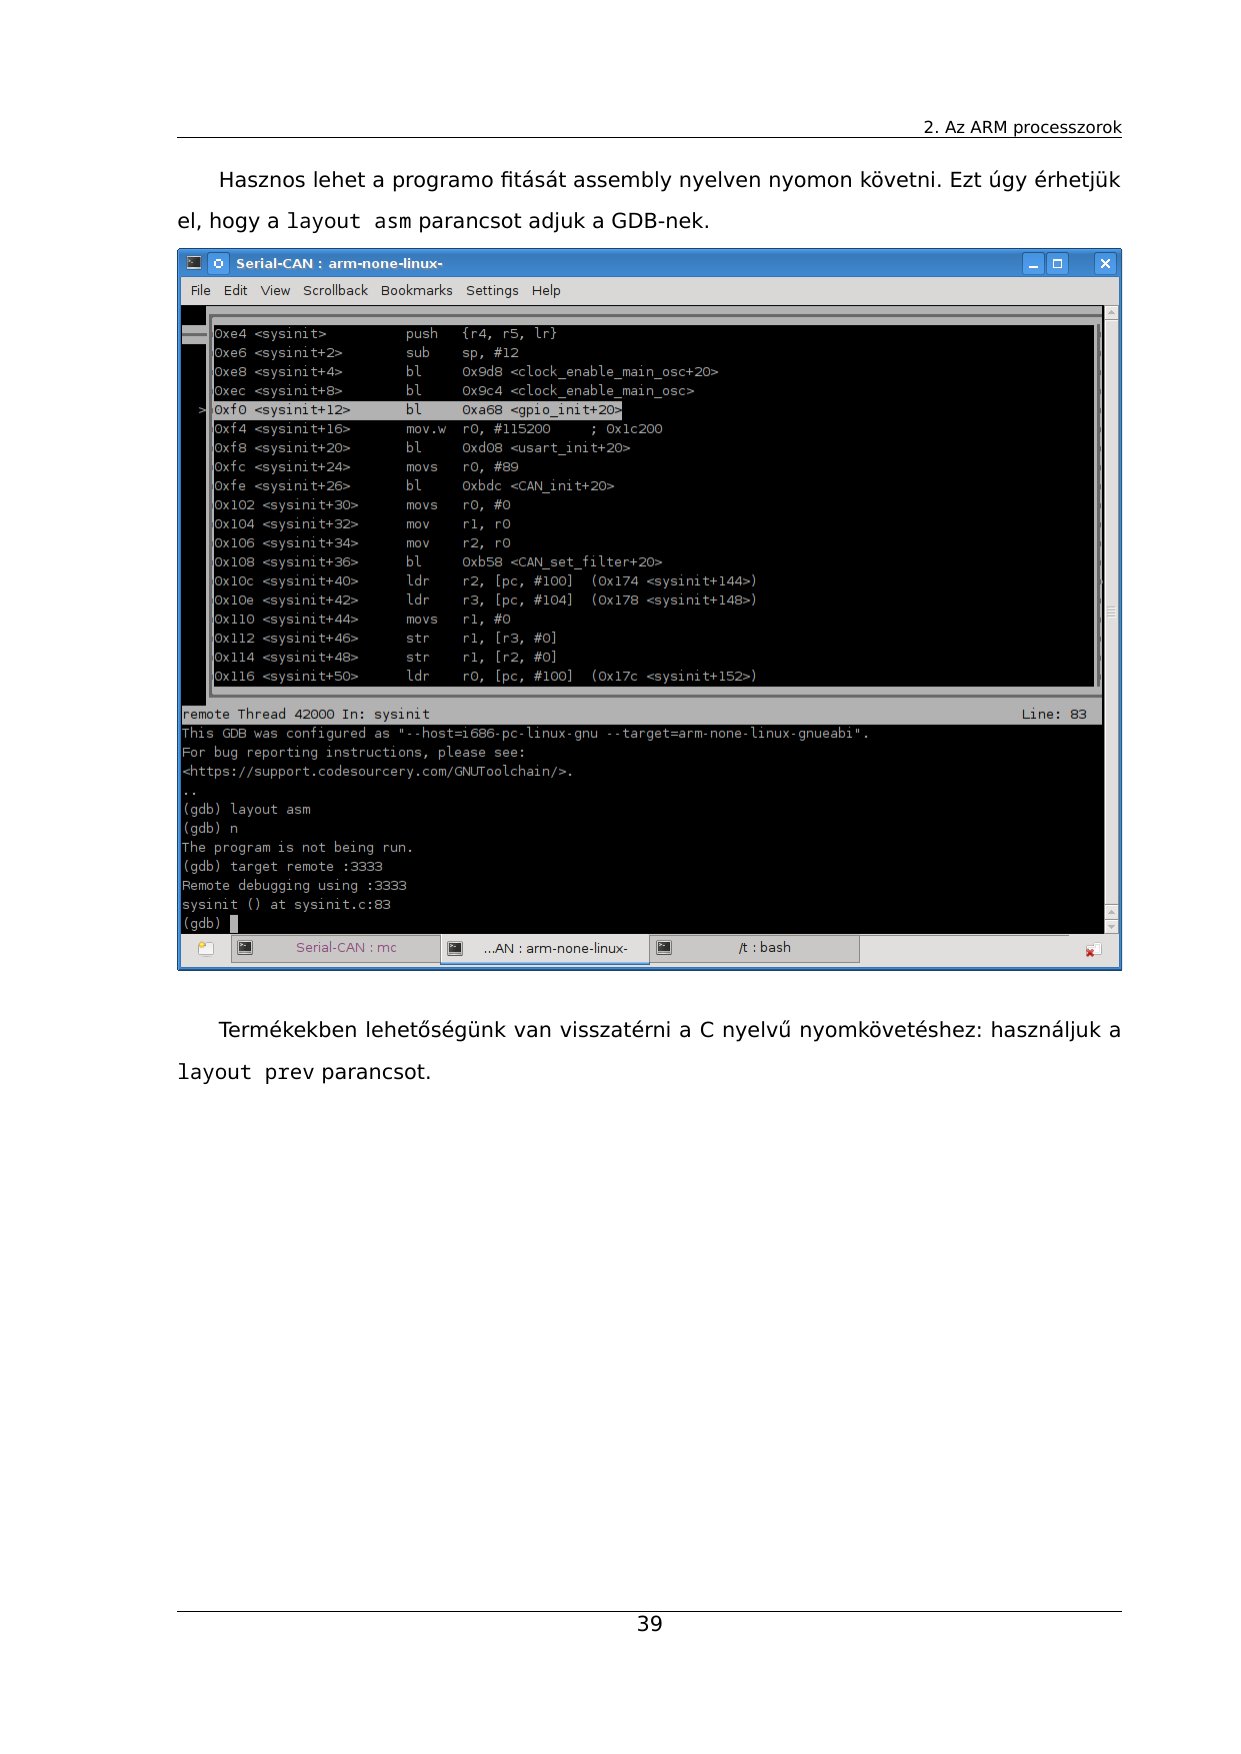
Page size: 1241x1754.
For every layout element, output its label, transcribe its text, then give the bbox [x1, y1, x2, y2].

text Hasznos lehet a programo fitását assembly nyelven nyomon követni. Ezt úgy érhetjük el, hogy a layout asm parancsot adjuk a GDB-nek. [177, 168, 1122, 235]
picture [177, 248, 1123, 971]
text Termékekben lehetőségünk van visszatérni a C nyelvű nyomkövetéshez: használjuk a layout prev parancsot. [177, 1018, 1122, 1085]
